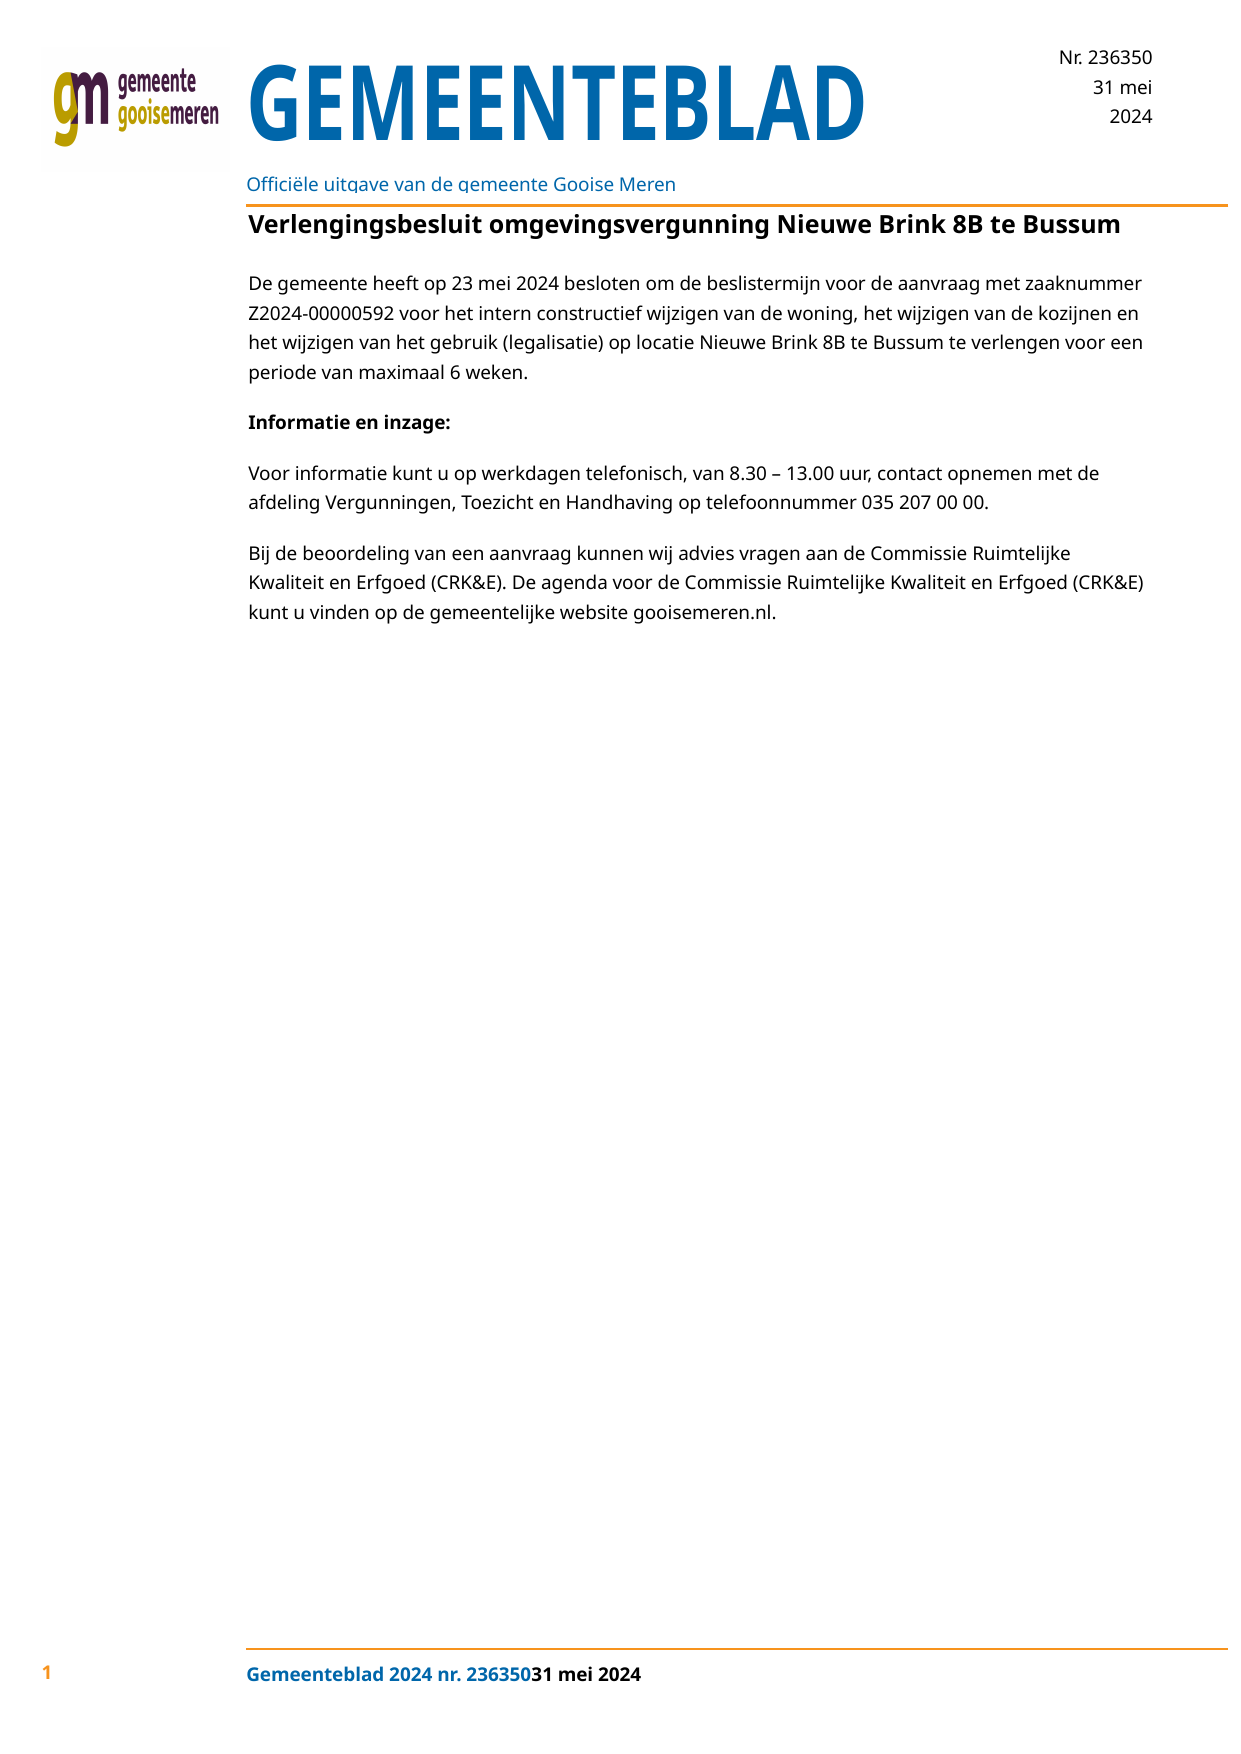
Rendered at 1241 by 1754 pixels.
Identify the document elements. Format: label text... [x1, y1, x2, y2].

text Verlengingsbesluit omgevingsvergunning Nieuwe Brink 8B te Bussum [248, 207, 1152, 241]
picture [41, 47, 231, 172]
text Bij de beoordeling van een aanvraag kunnen wij advies vragen aan de Commissie Ruimtelijke Kwaliteit en Erfgoed (CRK&E). De agenda voor de Commissie Ruimtelijke Kwaliteit en Erfgoed (CRK&E) kunt u vinden op de gemeentelijke website gooisemeren.nl. [248, 540, 1152, 625]
text Informatie en inzage: [248, 409, 1152, 435]
text Voor informatie kunt u op werkdagen telefonisch, van 8.30 – 13.00 uur, contact opnemen met de afdeling Vergunningen, Toezicht en Handhaving op telefoonnummer 035 207 00 00. [248, 460, 1152, 515]
text De gemeente heeft op 23 mei 2024 besloten om de beslistermijn voor de aanvraag met zaaknummer Z2024-00000592 voor het intern constructief wijzigen van de woning, het wijzigen van de kozijnen en het wijzigen van het gebruik (legalisatie) op locatie Nieuwe Brink 8B te Bussum te verlengen voor een periode van maximaal 6 weken. [248, 270, 1152, 385]
